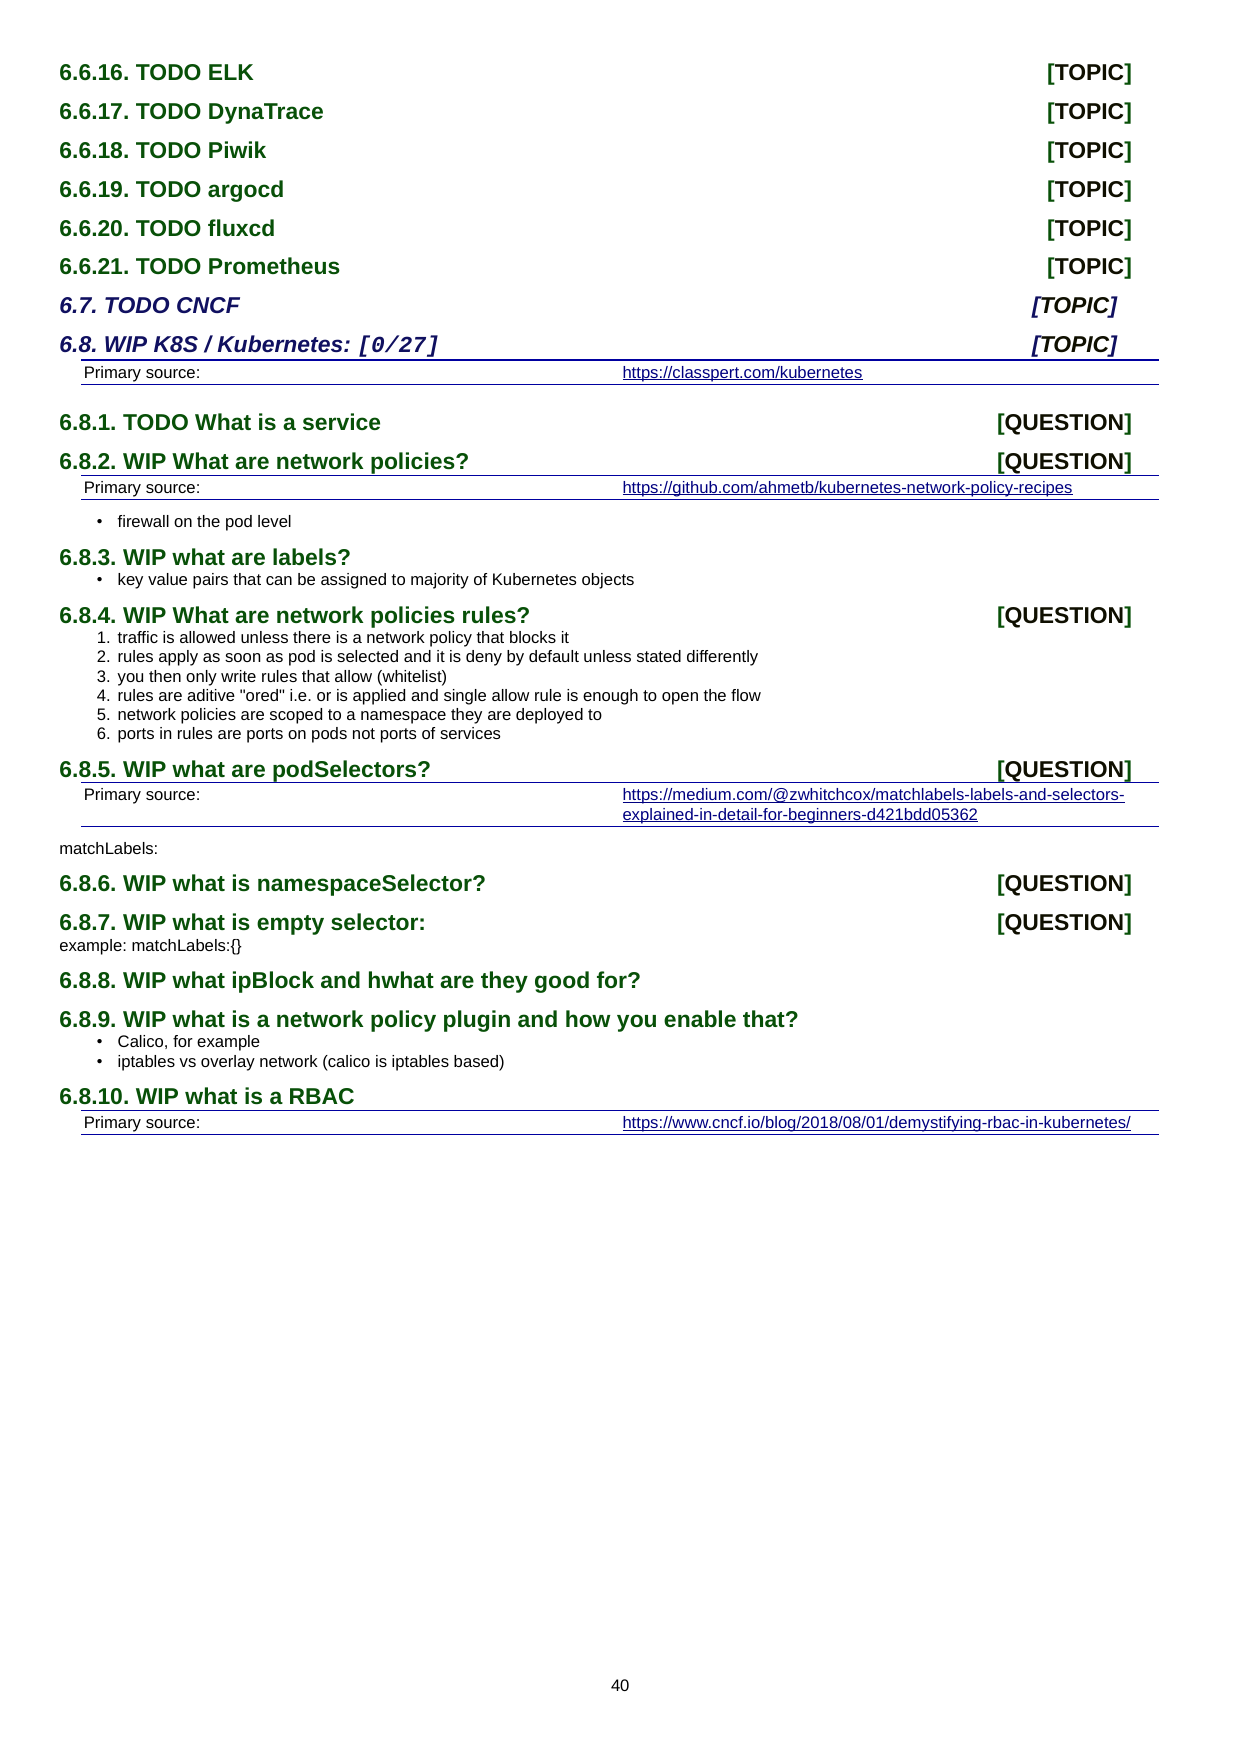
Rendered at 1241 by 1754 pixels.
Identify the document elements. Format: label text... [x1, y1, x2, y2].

subtitle TODO Piwik [TOPIC] [59, 137, 1181, 163]
subtitle TODO argocd [TOPIC] [59, 176, 1181, 202]
table_header Primary source: [81, 361, 620, 384]
subtitle WIP what is namespaceSelector? [QUESTION] [59, 870, 1181, 897]
subtitle WIP what is a network policy plugin and how you enable that? [59, 1006, 1181, 1032]
list you then only write rules that allow (whitelist) [97, 666, 1181, 686]
list key value pairs that can be assigned to majority of Kubernetes objects [97, 570, 1181, 589]
subtitle WIP what ipBlock and hwhat are they good for? [59, 967, 1181, 993]
list traffic is allowed unless there is a network policy that blocks it [97, 628, 1181, 647]
list network policies are scoped to a namespace they are deployed to [97, 705, 1181, 724]
list firewall on the pod level [97, 512, 1181, 531]
subtitle TODO Prometheus [TOPIC] [59, 253, 1181, 280]
list rules apply as soon as pod is selected and it is deny by default unless stated differently [97, 647, 1181, 666]
table_header https://classpert.com/kubernetes [620, 361, 1159, 384]
subtitle TODO fluxcd [TOPIC] [59, 214, 1181, 241]
list iptables vs overlay network (calico is iptables based) [97, 1052, 1181, 1071]
table_header Primary source: [81, 783, 620, 826]
subtitle TODO What is a service [QUESTION] [59, 409, 1181, 436]
subtitle WIP What are network policies rules? [QUESTION] [59, 602, 1181, 628]
subtitle TODO CNCF [TOPIC] [59, 292, 1181, 318]
table_header https://www.cncf.io/blog/2018/08/01/demystifying-rbac-in-kubernetes/ [620, 1111, 1159, 1134]
subtitle TODO ELK [TOPIC] [59, 59, 1181, 85]
text matchLabels: [59, 838, 1181, 858]
text example: matchLabels:{} [59, 935, 1181, 954]
subtitle WIP K8S / Kubernetes: [0/27] [TOPIC] [59, 331, 1181, 359]
subtitle WIP what are podSelectors? [QUESTION] [59, 756, 1181, 782]
table_header Primary source: [81, 476, 620, 499]
subtitle WIP what are labels? [59, 544, 1181, 570]
list ports in rules are ports on pods not ports of services [97, 724, 1181, 743]
table_header https://github.com/ahmetb/kubernetes-network-policy-recipes [620, 476, 1159, 499]
subtitle WIP What are network policies? [QUESTION] [59, 448, 1181, 474]
table_header Primary source: [81, 1111, 620, 1134]
table_header https://medium.com/@zwhitchcox/matchlabels-labels-and-selectors-explained-in-detail-for-beginners-d421bdd05362 [620, 783, 1159, 826]
list rules are aditive "ored" i.e. or is applied and single allow rule is enough to open the flow [97, 686, 1181, 705]
subtitle WIP what is empty selector: [QUESTION] [59, 909, 1181, 935]
list Calico, for example [97, 1032, 1181, 1052]
subtitle WIP what is a RBAC [59, 1083, 1181, 1110]
subtitle TODO DynaTrace [TOPIC] [59, 98, 1181, 124]
